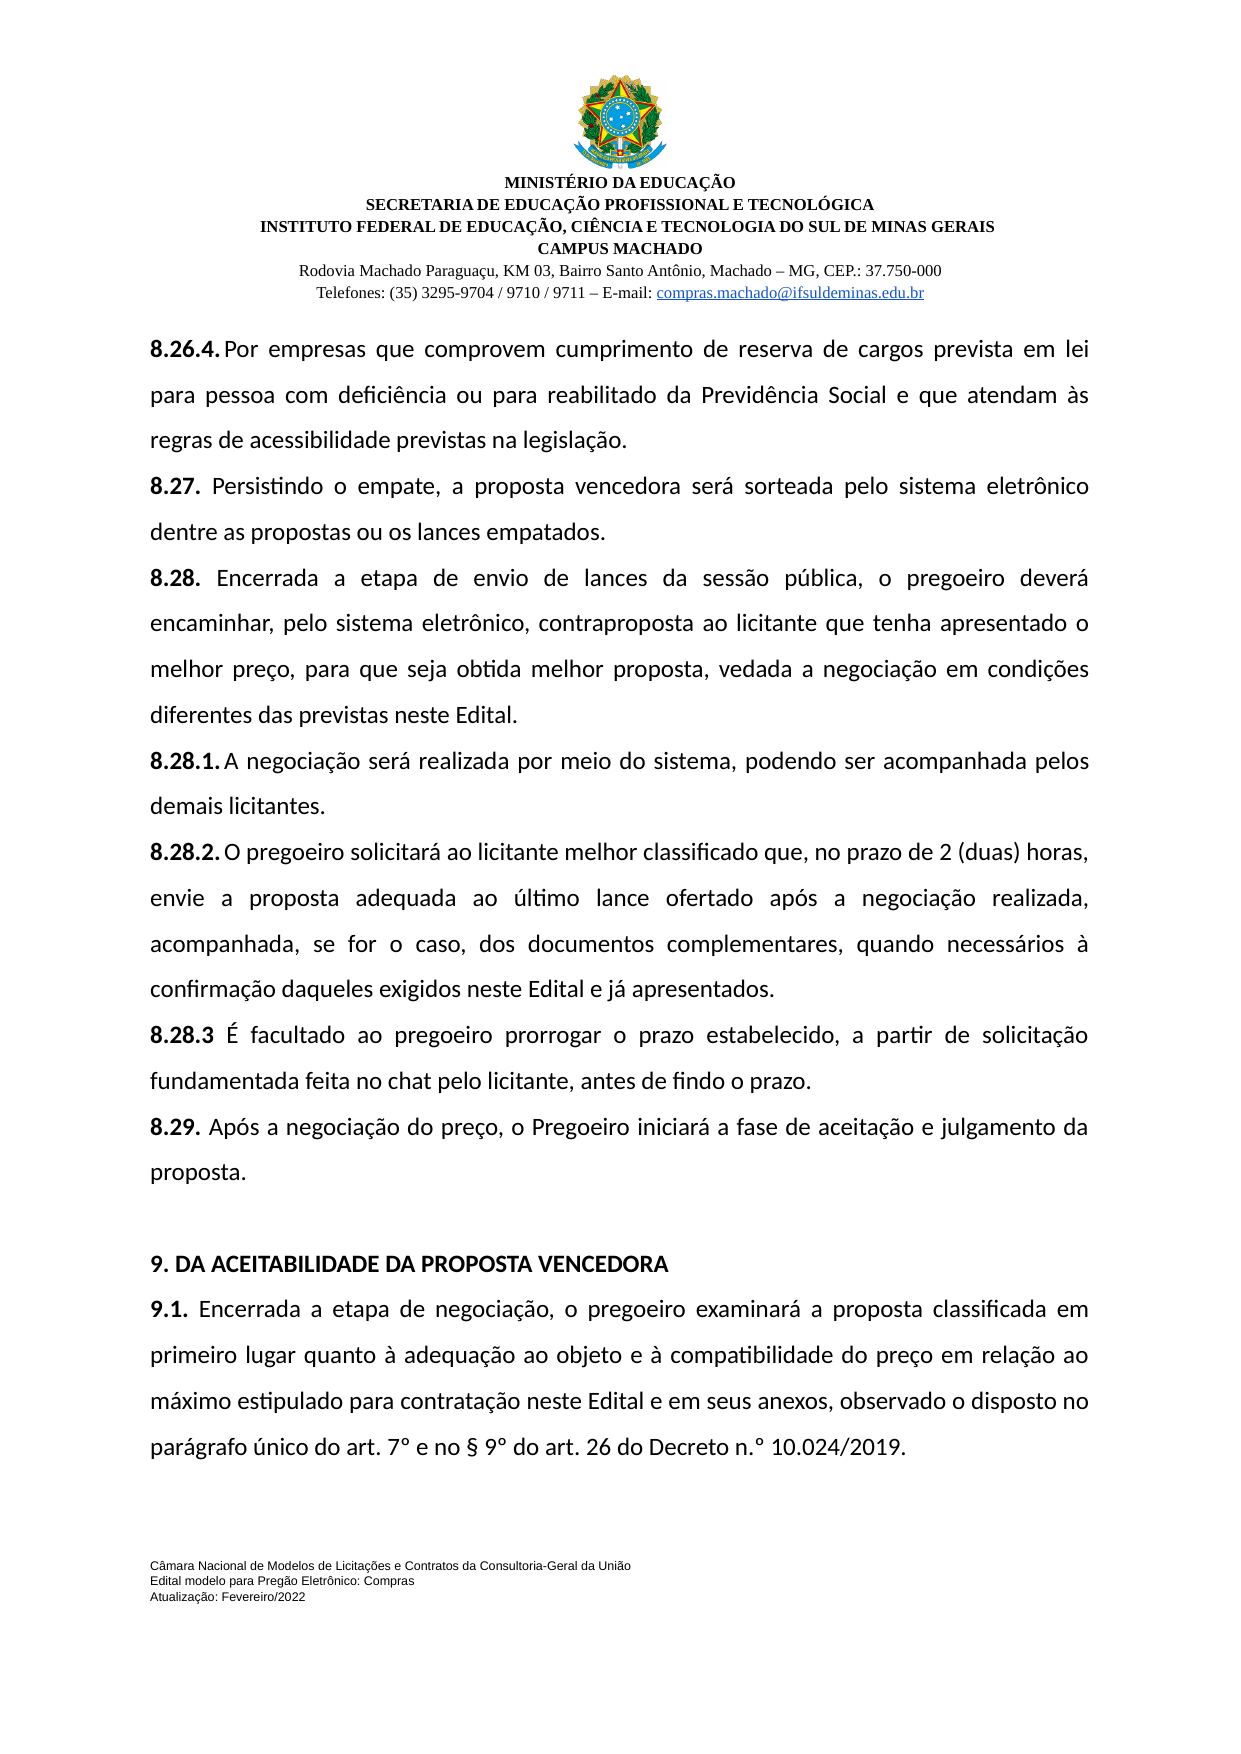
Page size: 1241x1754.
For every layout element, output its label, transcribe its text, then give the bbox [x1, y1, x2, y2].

text 9. DA ACEITABILIDADE DA PROPOSTA VENCEDORA [150, 1248, 1090, 1278]
text 8.28.2. O pregoeiro solicitará ao licitante melhor classificado que, no prazo de 2 (duas) horas, envie a proposta adequada ao último lance ofertado após a negociação realizada, acompanhada, se for o caso, dos documentos complementares, quando necessários à confirmação daqueles exigidos neste Edital e já apresentados. [150, 836, 1090, 1004]
text 8.26.4. Por empresas que comprovem cumprimento de reserva de cargos prevista em lei para pessoa com deficiência ou para reabilitado da Previdência Social e que atendam às regras de acessibilidade previstas na legislação. [150, 333, 1090, 455]
picture [613, 164, 628, 169]
text 8.27. Persistindo o empate, a proposta vencedora será sorteada pelo sistema eletrônico dentre as propostas ou os lances empatados. [150, 470, 1090, 547]
text 8.28.3 É facultado ao pregoeiro prorrogar o prazo estabelecido, a partir de solicitação fundamentada feita no chat pelo licitante, antes de findo o prazo. [150, 1019, 1090, 1095]
text 8.28. Encerrada a etapa de envio de lances da sessão pública, o pregoeiro deverá encaminhar, pelo sistema eletrônico, contraproposta ao licitante que tenha apresentado o melhor preço, para que seja obtida melhor proposta, vedada a negociação em condições diferentes das previstas neste Edital. [150, 562, 1090, 729]
picture [573, 75, 667, 169]
picture [639, 150, 650, 156]
text 9.1. Encerrada a etapa de negociação, o pregoeiro examinará a proposta classificada em primeiro lugar quanto à adequação ao objeto e à compatibilidade do preço em relação ao máximo estipulado para contratação neste Edital e em seus anexos, observado o disposto no parágrafo único do art. 7º e no § 9º do art. 26 do Decreto n.º 10.024/2019. [150, 1293, 1090, 1461]
text 8.28.1. A negociação será realizada por meio do sistema, podendo ser acompanhada pelos demais licitantes. [150, 745, 1090, 821]
text 8.29. Após a negociação do preço, o Pregoeiro iniciará a fase de aceitação e julgamento da proposta. [150, 1111, 1090, 1187]
